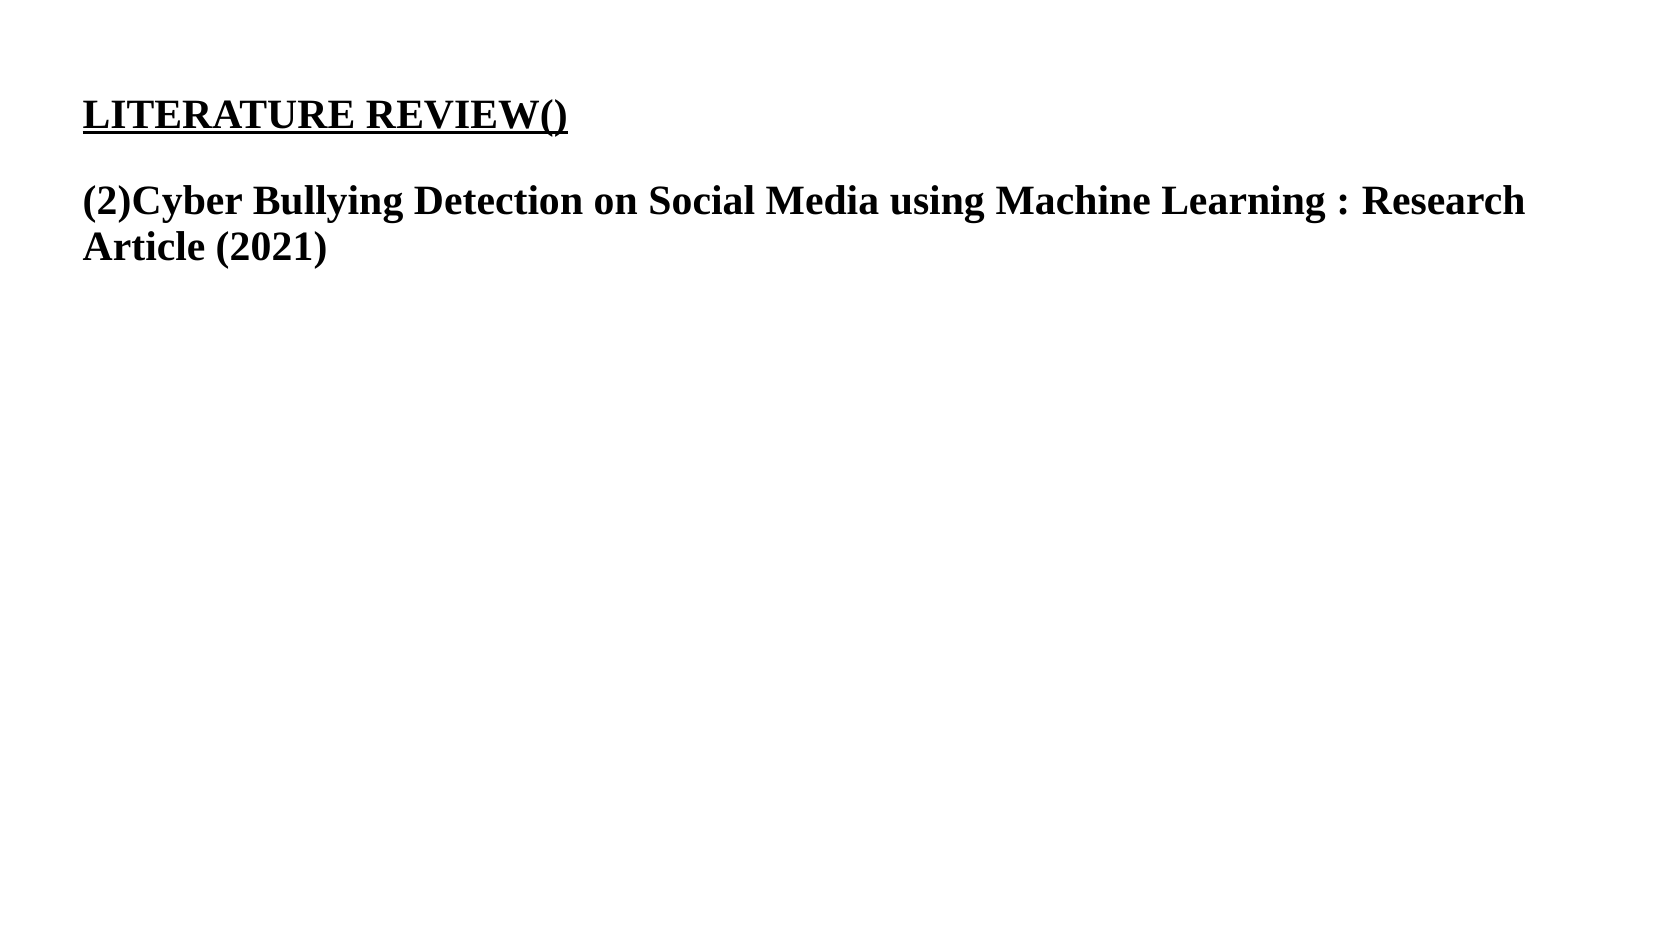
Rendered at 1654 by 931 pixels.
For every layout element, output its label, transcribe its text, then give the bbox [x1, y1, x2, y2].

title LITERATURE REVIEW() [82, 37, 1571, 177]
subtitle (2)Cyber Bullying Detection on Social Media using Machine Learning : Research Article (2021) [82, 177, 1571, 758]
